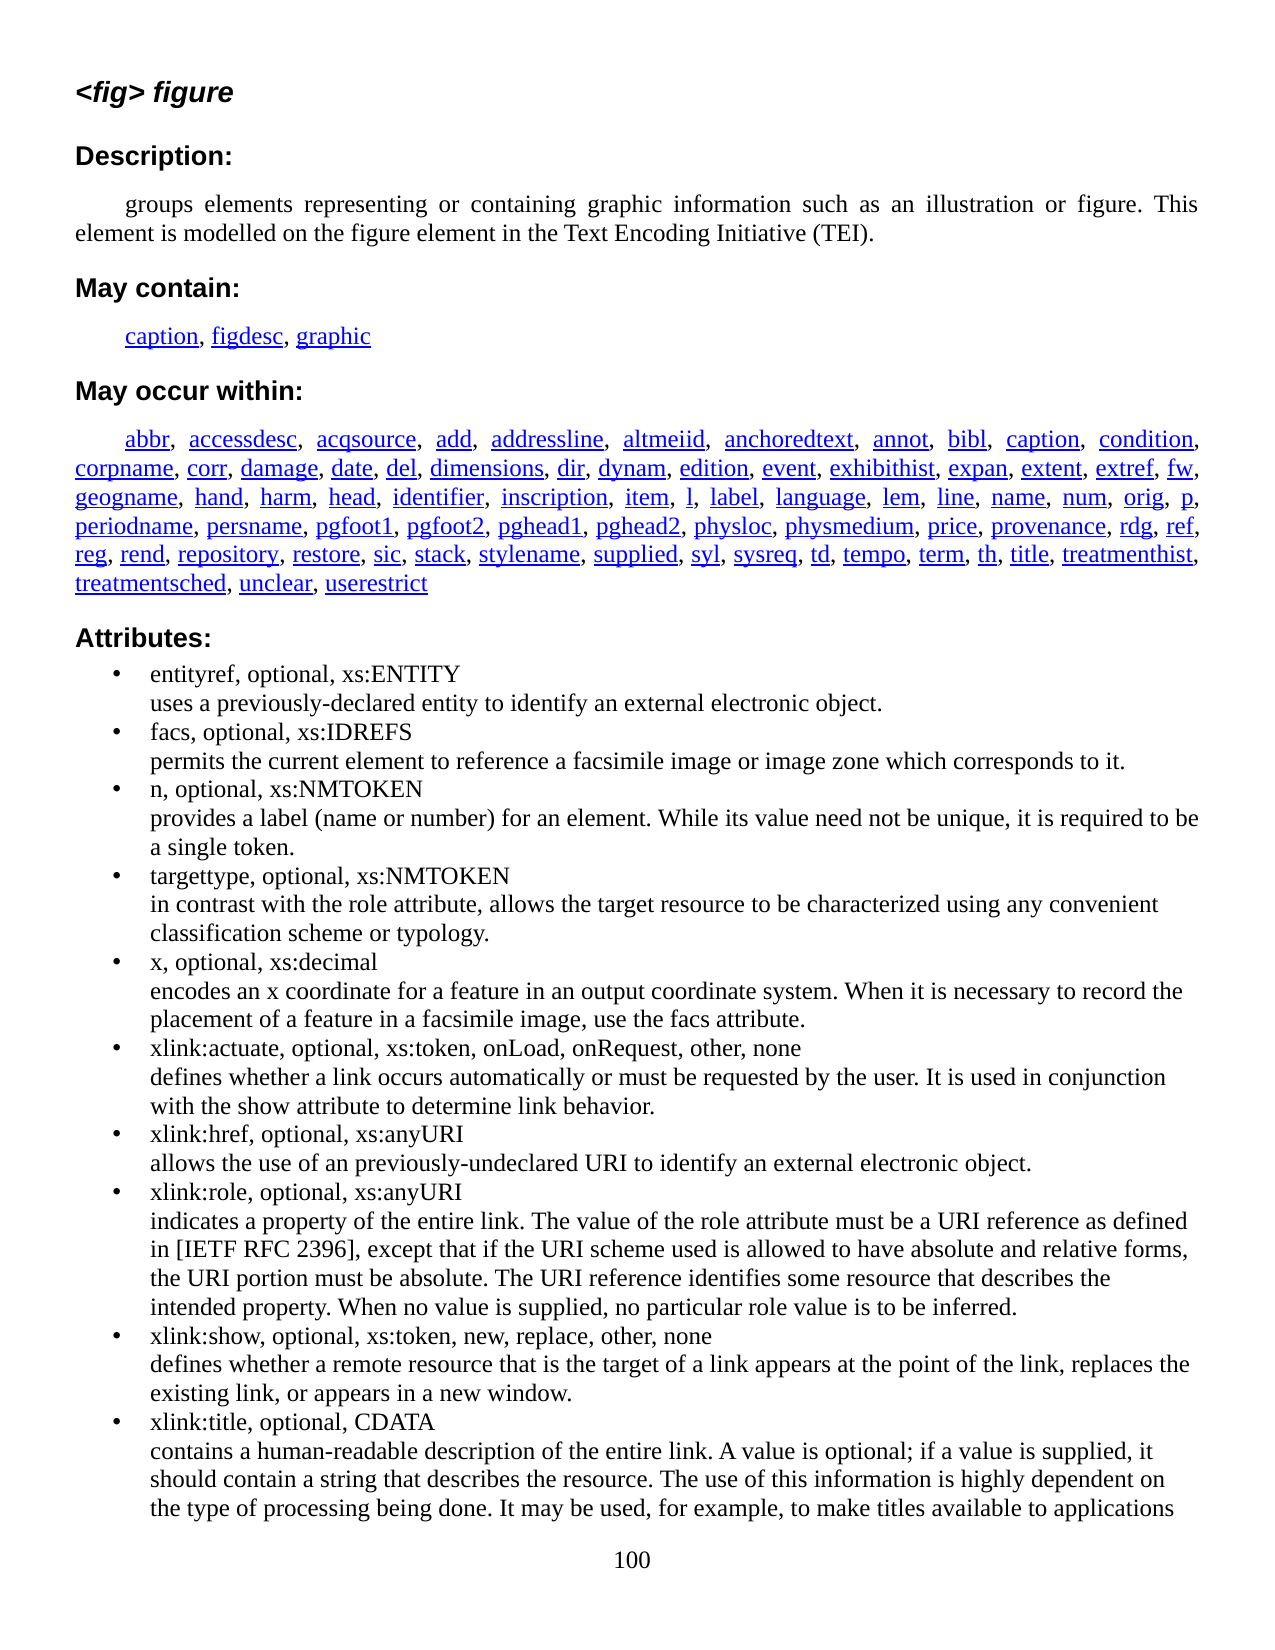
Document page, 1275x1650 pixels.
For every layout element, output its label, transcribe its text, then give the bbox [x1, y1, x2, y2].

list entityref, optional, xs:ENTITY uses a previously-declared entity to identify an external electronic object. [112, 659, 1200, 717]
list xlink:title, optional, CDATA contains a human-readable description of the entire link. A value is optional; if a value is supplied, it should contain a string that describes the resource. The use of this information is highly dependent on the type of processing being done. It may be used, for example, to make titles available to applications [112, 1407, 1200, 1522]
list targettype, optional, xs:NMTOKEN in contrast with the role attribute, allows the target resource to be characterized using any convenient classification scheme or typology. [112, 861, 1200, 947]
text groups elements representing or containing graphic information such as an illustration or figure. This element is modelled on the figure element in the Text Encoding Initiative (TEI). [75, 189, 1200, 247]
text caption, figdesc, graphic [75, 321, 1200, 350]
list facs, optional, xs:IDREFS permits the current element to reference a facsimile image or image zone which corresponds to it. [112, 717, 1200, 774]
subtitle <fig> figure [75, 75, 1200, 108]
subtitle Attributes: [75, 622, 1200, 653]
list n, optional, xs:NMTOKEN provides a label (name or number) for an element. While its value need not be unique, it is required to be a single token. [112, 774, 1200, 861]
subtitle Description: [75, 140, 1200, 171]
subtitle May occur within: [75, 375, 1200, 406]
subtitle May contain: [75, 272, 1200, 303]
list xlink:show, optional, xs:token, new, replace, other, none defines whether a remote resource that is the target of a link appears at the point of the link, replaces the existing link, or appears in a new window. [112, 1321, 1200, 1407]
list x, optional, xs:decimal encodes an x coordinate for a feature in an output coordinate system. When it is necessary to record the placement of a feature in a facsimile image, use the facs attribute. [112, 947, 1200, 1033]
list xlink:href, optional, xs:anyURI allows the use of an previously-undeclared URI to identify an external electronic object. [112, 1119, 1200, 1177]
list xlink:actuate, optional, xs:token, onLoad, onRequest, other, none defines whether a link occurs automatically or must be requested by the user. It is used in conjunction with the show attribute to determine link behavior. [112, 1033, 1200, 1119]
list xlink:role, optional, xs:anyURI indicates a property of the entire link. The value of the role attribute must be a URI reference as defined in [IETF RFC 2396], except that if the URI scheme used is allowed to have absolute and relative forms, the URI portion must be absolute. The URI reference identifies some resource that describes the intended property. When no value is supplied, no particular role value is to be inferred. [112, 1177, 1200, 1321]
text abbr, accessdesc, acqsource, add, addressline, altmeiid, anchoredtext, annot, bibl, caption, condition, corpname, corr, damage, date, del, dimensions, dir, dynam, edition, event, exhibithist, expan, extent, extref, fw, geogname, hand, harm, head, identifier, inscription, item, l, label, language, lem, line, name, num, orig, p, periodname, persname, pgfoot1, pgfoot2, pghead1, pghead2, physloc, physmedium, price, provenance, rdg, ref, reg, rend, repository, restore, sic, stack, stylename, supplied, syl, sysreq, td, tempo, term, th, title, treatmenthist, treatmentsched, unclear, userestrict [75, 424, 1200, 597]
